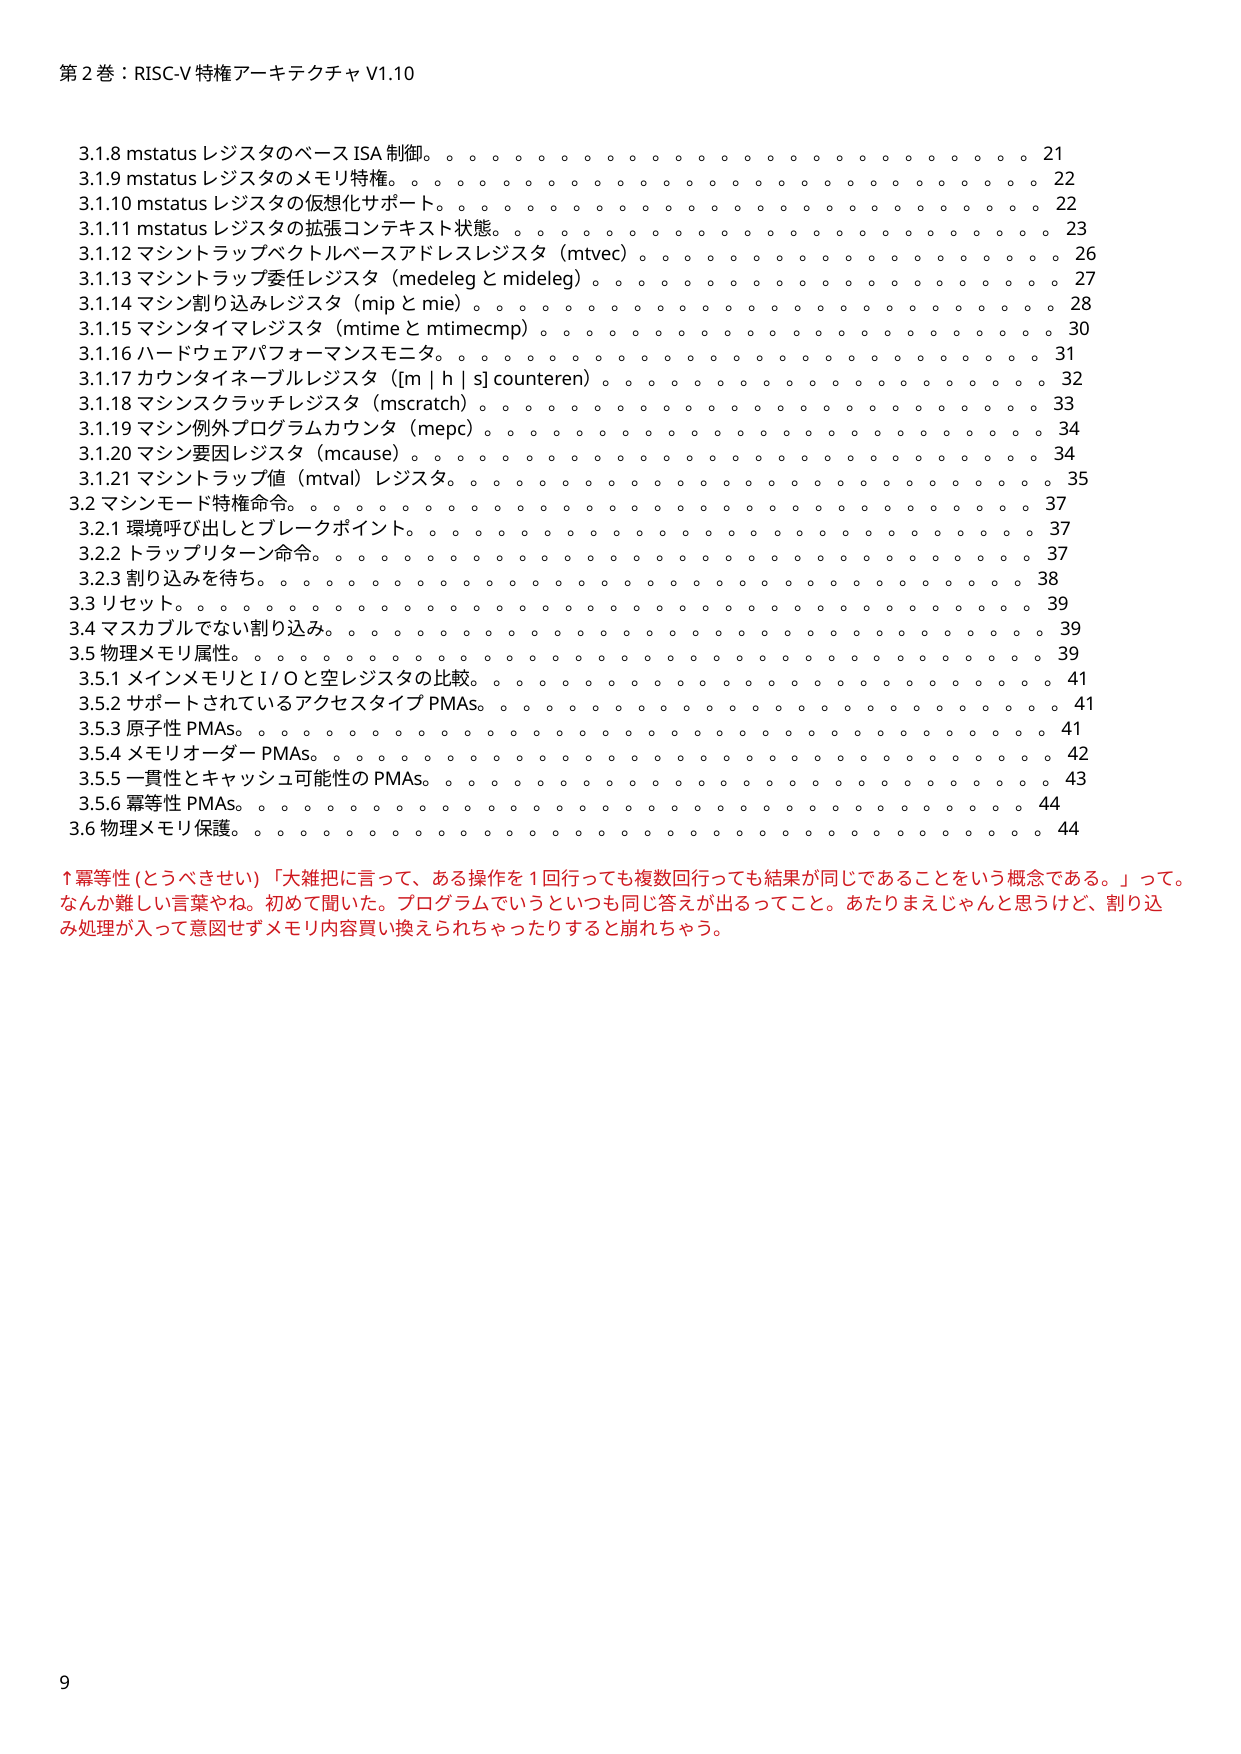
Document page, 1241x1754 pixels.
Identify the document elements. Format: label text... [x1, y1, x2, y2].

text 3.1.19 マシン例外プログラムカウンタ（mepc）。 。 。 。 。 。 。 。 。 。 。 。 。 。 。 。 。 。 。 。 。 。 。 。 。 34 [59, 416, 1181, 441]
text 3.1.8 mstatusレジスタのベースISA制御。 。 。 。 。 。 。 。 。 。 。 。 。 。 。 。 。 。 。 。 。 。 。 。 。 。 。 21 [59, 141, 1181, 166]
text 3.1.12 マシントラップベクトルベースアドレスレジスタ（mtvec）。 。 。 。 。 。 。 。 。 。 。 。 。 。 。 。 。 。 。 26 [59, 241, 1181, 266]
text 3.5.5 一貫性とキャッシュ可能性のPMAs。 。 。 。 。 。 。 。 。 。 。 。 。 。 。 。 。 。 。 。 。 。 。 。 。 。 。 。 43 [59, 766, 1181, 791]
text 3.1.21 マシントラップ値（mtval）レジスタ。 。 。 。 。 。 。 。 。 。 。 。 。 。 。 。 。 。 。 。 。 。 。 。 。 。 。 35 [59, 466, 1181, 491]
text 3.2.3 割り込みを待ち。 。 。 。 。 。 。 。 。 。 。 。 。 。 。 。 。 。 。 。 。 。 。 。 。 。 。 。 。 。 。 。 。 。 38 [59, 566, 1181, 591]
text 3.2 マシンモード特権命令。 。 。 。 。 。 。 。 。 。 。 。 。 。 。 。 。 。 。 。 。 。 。 。 。 。 。 。 。 。 。 。 。 37 [59, 491, 1181, 516]
text 3.1.10 mstatusレジスタの仮想化サポート。 。 。 。 。 。 。 。 。 。 。 。 。 。 。 。 。 。 。 。 。 。 。 。 。 。 。 22 [59, 191, 1181, 216]
text 3.5.3 原子性PMAs。 。 。 。 。 。 。 。 。 。 。 。 。 。 。 。 。 。 。 。 。 。 。 。 。 。 。 。 。 。 。 。 。 。 。 。 41 [59, 716, 1181, 741]
text 3.1.9 mstatusレジスタのメモリ特権。 。 。 。 。 。 。 。 。 。 。 。 。 。 。 。 。 。 。 。 。 。 。 。 。 。 。 。 。 22 [59, 166, 1181, 191]
text 3.5.2 サポートされているアクセスタイプPMAs。 。 。 。 。 。 。 。 。 。 。 。 。 。 。 。 。 。 。 。 。 。 。 。 。 。 41 [59, 691, 1181, 716]
text 3.2.1 環境呼び出しとブレークポイント。 。 。 。 。 。 。 。 。 。 。 。 。 。 。 。 。 。 。 。 。 。 。 。 。 。 。 。 37 [59, 516, 1181, 541]
text 3.6 物理メモリ保護。 。 。 。 。 。 。 。 。 。 。 。 。 。 。 。 。 。 。 。 。 。 。 。 。 。 。 。 。 。 。 。 。 。 。 。 44 [59, 816, 1181, 841]
text 3.1.18 マシンスクラッチレジスタ（mscratch）。 。 。 。 。 。 。 。 。 。 。 。 。 。 。 。 。 。 。 。 。 。 。 。 。 33 [59, 391, 1181, 416]
text 3.5.6 冪等性 PMAs。 。 。 。 。 。 。 。 。 。 。 。 。 。 。 。 。 。 。 。 。 。 。 。 。 。 。 。 。 。 。 。 。 。 。 44 [59, 791, 1181, 816]
text 3.3 リセット。 。 。 。 。 。 。 。 。 。 。 。 。 。 。 。 。 。 。 。 。 。 。 。 。 。 。 。 。 。 。 。 。 。 。 。 。 。 39 [59, 591, 1181, 616]
text 3.1.15 マシンタイマレジスタ（mtimeとmtimecmp）。 。 。 。 。 。 。 。 。 。 。 。 。 。 。 。 。 。 。 。 。 。 。 30 [59, 316, 1181, 341]
text 3.1.20 マシン要因レジスタ（mcause）。 。 。 。 。 。 。 。 。 。 。 。 。 。 。 。 。 。 。 。 。 。 。 。 。 。 。 。 34 [59, 441, 1181, 466]
text 3.1.11 mstatusレジスタの拡張コンテキスト状態。 。 。 。 。 。 。 。 。 。 。 。 。 。 。 。 。 。 。 。 。 。 。 。 。 23 [59, 216, 1181, 241]
text 3.2.2 トラップリターン命令。 。 。 。 。 。 。 。 。 。 。 。 。 。 。 。 。 。 。 。 。 。 。 。 。 。 。 。 。 。 。 。 37 [59, 541, 1181, 566]
text 3.1.16 ハードウェアパフォーマンスモニタ。 。 。 。 。 。 。 。 。 。 。 。 。 。 。 。 。 。 。 。 。 。 。 。 。 。 。 31 [59, 341, 1181, 366]
text 3.1.13 マシントラップ委任レジスタ（medelegとmideleg）。 。 。 。 。 。 。 。 。 。 。 。 。 。 。 。 。 。 。 。 。 27 [59, 266, 1181, 291]
text 3.5 物理メモリ属性。 。 。 。 。 。 。 。 。 。 。 。 。 。 。 。 。 。 。 。 。 。 。 。 。 。 。 。 。 。 。 。 。 。 。 。 39 [59, 641, 1181, 666]
text 3.5.1 メインメモリとI / Oと空レジスタの比較。 。 。 。 。 。 。 。 。 。 。 。 。 。 。 。 。 。 。 。 。 。 。 。 。 。 41 [59, 666, 1181, 691]
text ↑冪等性 (とうべきせい) 「大雑把に言って、ある操作を1回行っても複数回行っても結果が同じであることをいう概念である。」って。なんか難しい言葉やね。初めて聞いた。プログラムでいうといつも同じ答えが出るってこと。あたりまえじゃんと思うけど、割り込み処理が入って意図せずメモリ内容買い換えられちゃったりすると崩れちゃう。 [59, 866, 1181, 941]
text 3.1.14 マシン割り込みレジスタ（mipとmie）。 。 。 。 。 。 。 。 。 。 。 。 。 。 。 。 。 。 。 。 。 。 。 。 。 。 28 [59, 291, 1181, 316]
text 3.4 マスカブルでない割り込み。 。 。 。 。 。 。 。 。 。 。 。 。 。 。 。 。 。 。 。 。 。 。 。 。 。 。 。 。 。 。 。 39 [59, 616, 1181, 641]
text 3.5.4 メモリオーダーPMAs。 。 。 。 。 。 。 。 。 。 。 。 。 。 。 。 。 。 。 。 。 。 。 。 。 。 。 。 。 。 。 。 。 42 [59, 741, 1181, 766]
text 3.1.17 カウンタイネーブルレジスタ（[m | h | s] counteren）。 。 。 。 。 。 。 。 。 。 。 。 。 。 。 。 。 。 。 。 32 [59, 366, 1181, 391]
